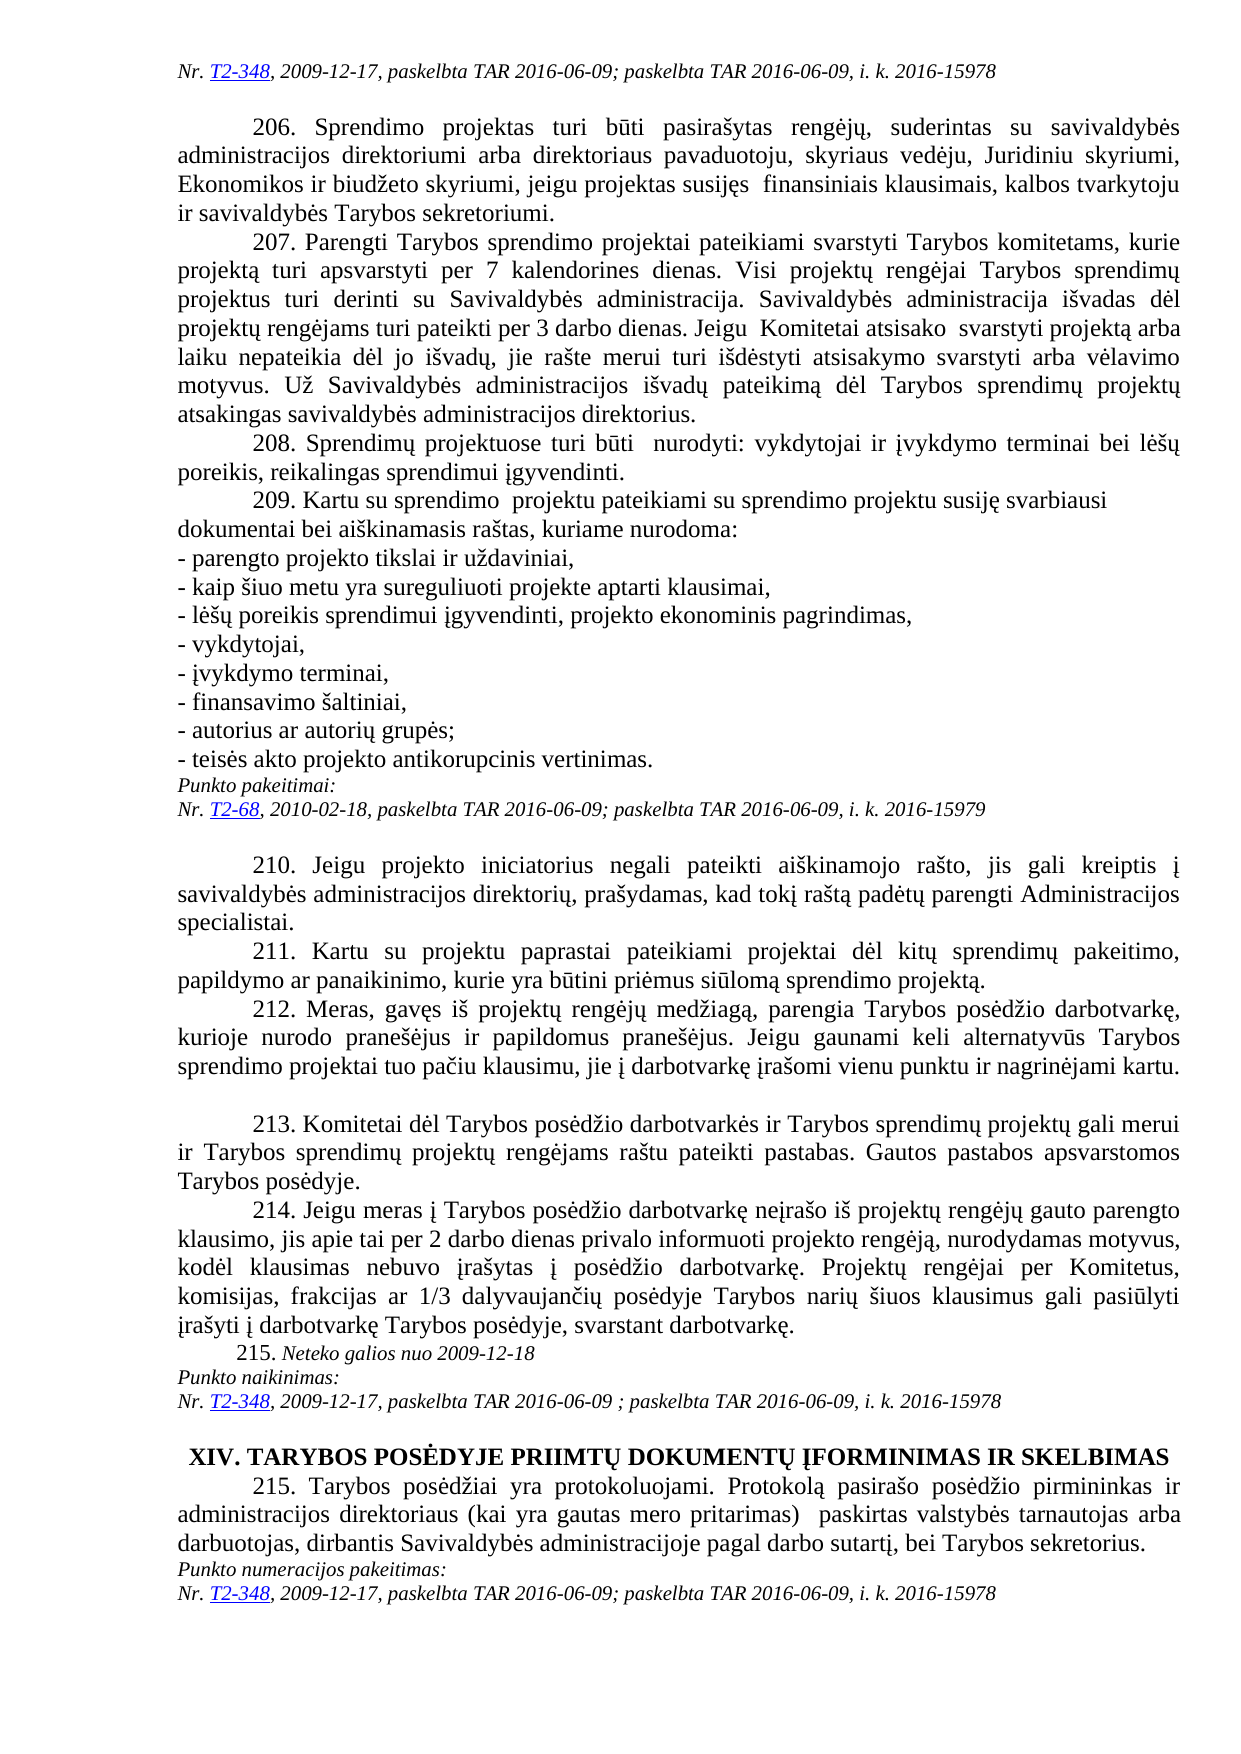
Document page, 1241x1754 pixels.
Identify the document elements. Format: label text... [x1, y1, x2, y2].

text Punkto numeracijos pakeitimas: [177, 1557, 1181, 1581]
text 212. Meras, gavęs iš projektų rengėjų medžiagą, parengia Tarybos posėdžio darbotvarkę, kurioje nurodo pranešėjus ir papildomus pranešėjus. Jeigu gaunami keli alternatyvūs Tarybos sprendimo projektai tuo pačiu klausimu, jie į darbotvarkę įrašomi vienu punktu ir nagrinėjami kartu. [177, 994, 1181, 1080]
text Nr. T2-348, 2009-12-17, paskelbta TAR 2016-06-09; paskelbta TAR 2016-06-09, i. k. 2016-15978 [177, 59, 1181, 83]
text 208. Sprendimų projektuose turi būti nurodyti: vykdytojai ir įvykdymo terminai bei lėšų poreikis, reikalingas sprendimui įgyvendinti. [177, 428, 1181, 486]
text 215. Neteko galios nuo 2009-12-18 [177, 1339, 1181, 1365]
text - autorius ar autorių grupės; [177, 716, 1181, 744]
text 214. Jeigu meras į Tarybos posėdžio darbotvarkę neįrašo iš projektų rengėjų gauto parengto klausimo, jis apie tai per 2 darbo dienas privalo informuoti projekto rengėją, nurodydamas motyvus, kodėl klausimas nebuvo įrašytas į posėdžio darbotvarkę. Projektų rengėjai per Komitetus, komisijas, frakcijas ar 1/3 dalyvaujančių posėdyje Tarybos narių šiuos klausimus gali pasiūlyti įrašyti į darbotvarkę Tarybos posėdyje, svarstant darbotvarkę. [177, 1195, 1181, 1339]
text Nr. T2-348, 2009-12-17, paskelbta TAR 2016-06-09; paskelbta TAR 2016-06-09, i. k. 2016-15978 [177, 1581, 1181, 1605]
text 206. Sprendimo projektas turi būti pasirašytas rengėjų, suderintas su savivaldybės administracijos direktoriumi arba direktoriaus pavaduotoju, skyriaus vedėju, Juridiniu skyriumi, Ekonomikos ir biudžeto skyriumi, jeigu projektas susijęs finansiniais klausimais, kalbos tvarkytoju ir savivaldybės Tarybos sekretoriumi. [177, 112, 1181, 227]
text Nr. T2-348, 2009-12-17, paskelbta TAR 2016-06-09 ; paskelbta TAR 2016-06-09, i. k. 2016-15978 [177, 1389, 1181, 1413]
text - vykdytojai, [177, 629, 1181, 658]
text - teisės akto projekto antikorupcinis vertinimas. [177, 744, 1181, 773]
text 211. Kartu su projektu paprastai pateikiami projektai dėl kitų sprendimų pakeitimo, papildymo ar panaikinimo, kurie yra būtini priėmus siūlomą sprendimo projektą. [177, 936, 1181, 994]
text - įvykdymo terminai, [177, 658, 1181, 687]
text Punkto pakeitimai: [177, 773, 1181, 797]
text 207. Parengti Tarybos sprendimo projektai pateikiami svarstyti Tarybos komitetams, kurie projektą turi apsvarstyti per 7 kalendorines dienas. Visi projektų rengėjai Tarybos sprendimų projektus turi derinti su Savivaldybės administracija. Savivaldybės administracija išvadas dėl projektų rengėjams turi pateikti per 3 darbo dienas. Jeigu Komitetai atsisako svarstyti projektą arba laiku nepateikia dėl jo išvadų, jie rašte merui turi išdėstyti atsisakymo svarstyti arba vėlavimo motyvus. Už Savivaldybės administracijos išvadų pateikimą dėl Tarybos sprendimų projektų atsakingas savivaldybės administracijos direktorius. [177, 227, 1181, 428]
text 209. Kartu su sprendimo projektu pateikiami su sprendimo projektu susiję svarbiausi [177, 486, 1181, 514]
text dokumentai bei aiškinamasis raštas, kuriame nurodoma: [177, 514, 1181, 543]
text - lėšų poreikis sprendimui įgyvendinti, projekto ekonominis pagrindimas, [177, 601, 1181, 629]
text XIV. TARYBOS POSĖDYJE PRIIMTŲ DOKUMENTŲ ĮFORMINIMAS IR SKELBIMAS [177, 1442, 1181, 1471]
text Punkto naikinimas: [177, 1365, 1181, 1389]
text - parengto projekto tikslai ir uždaviniai, [177, 543, 1181, 572]
text - finansavimo šaltiniai, [177, 687, 1181, 716]
text - kaip šiuo metu yra sureguliuoti projekte aptarti klausimai, [177, 572, 1181, 601]
text 213. Komitetai dėl Tarybos posėdžio darbotvarkės ir Tarybos sprendimų projektų gali merui ir Tarybos sprendimų projektų rengėjams raštu pateikti pastabas. Gautos pastabos apsvarstomos Tarybos posėdyje. [177, 1109, 1181, 1195]
text Nr. T2-68, 2010-02-18, paskelbta TAR 2016-06-09; paskelbta TAR 2016-06-09, i. k. 2016-15979 [177, 797, 1181, 821]
text 210. Jeigu projekto iniciatorius negali pateikti aiškinamojo rašto, jis gali kreiptis į savivaldybės administracijos direktorių, prašydamas, kad tokį raštą padėtų parengti Administracijos specialistai. [177, 850, 1181, 936]
text 215. Tarybos posėdžiai yra protokoluojami. Protokolą pasirašo posėdžio pirmininkas ir administracijos direktoriaus (kai yra gautas mero pritarimas) paskirtas valstybės tarnautojas arba darbuotojas, dirbantis Savivaldybės administracijoje pagal darbo sutartį, bei Tarybos sekretorius. [177, 1471, 1181, 1557]
